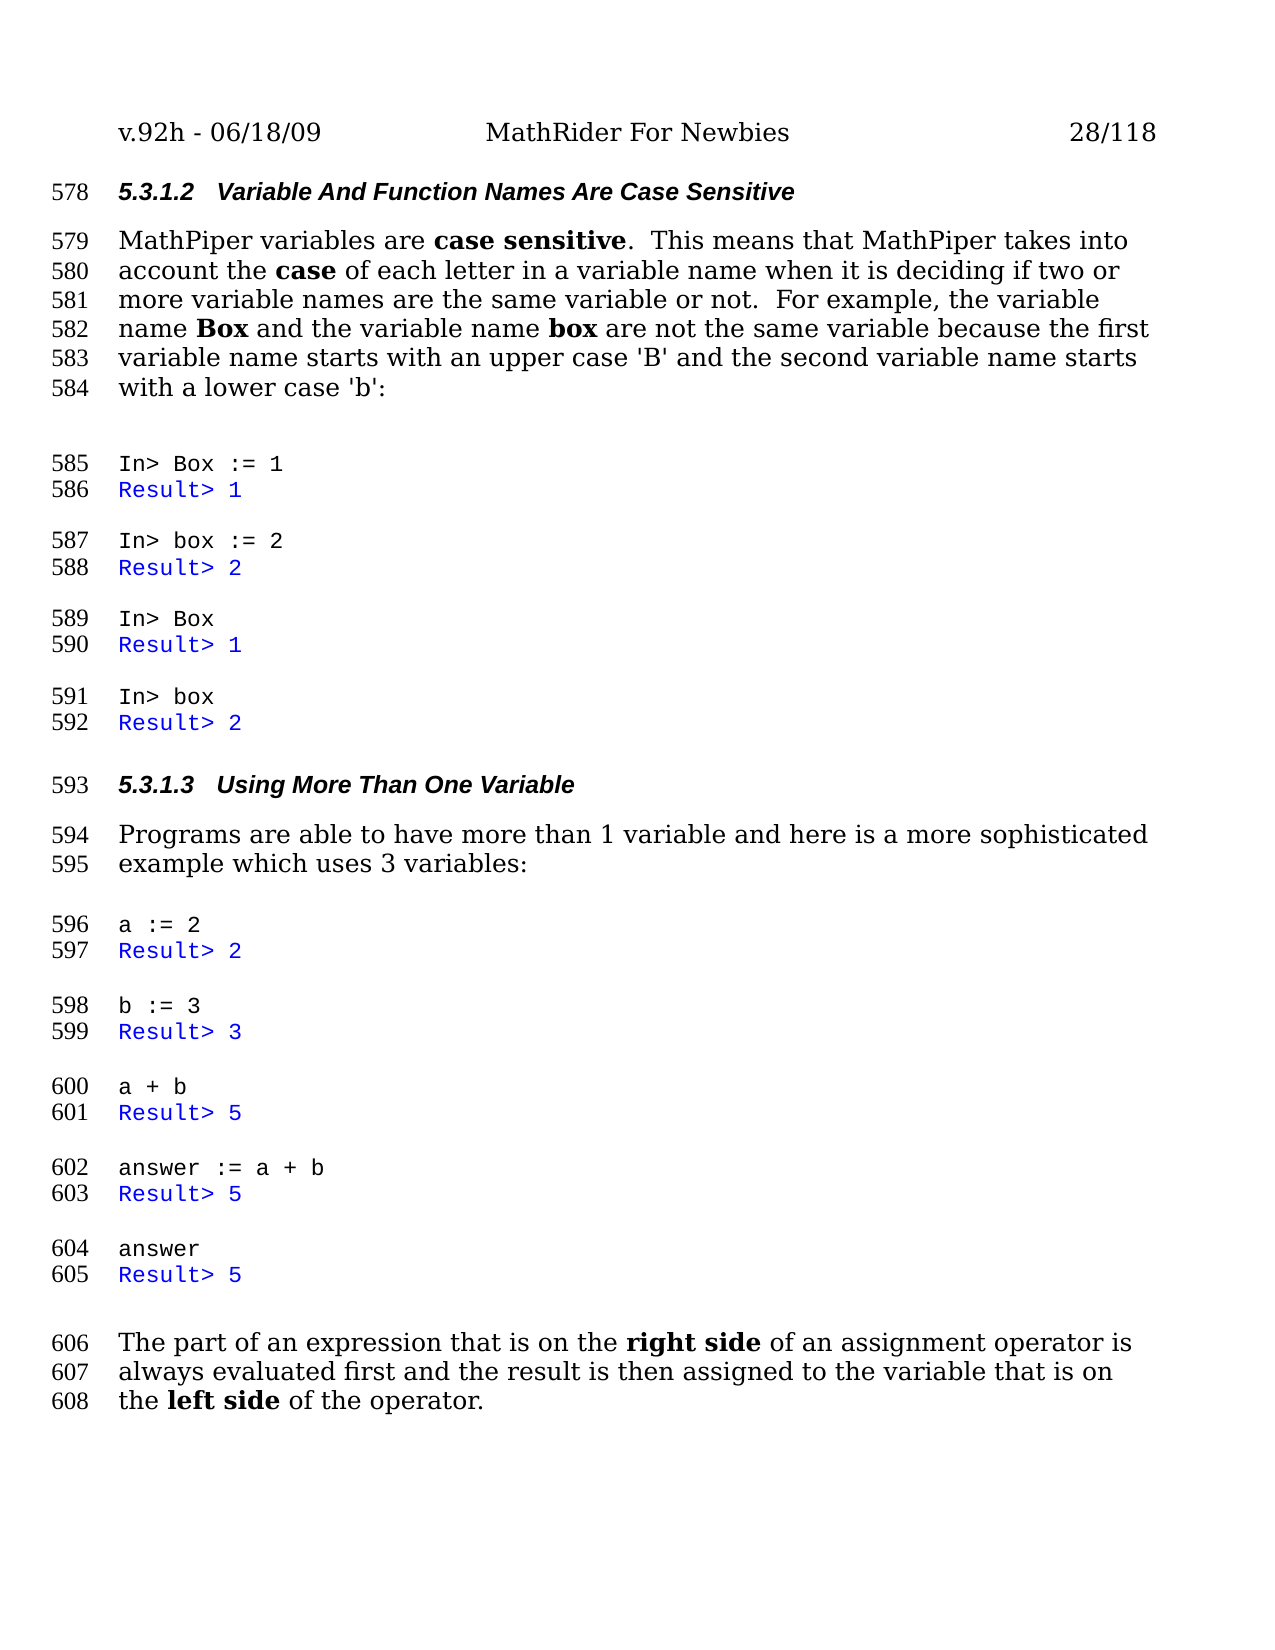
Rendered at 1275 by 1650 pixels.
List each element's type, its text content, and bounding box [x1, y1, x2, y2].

text In> box [118, 686, 1157, 711]
text Result> 5 [118, 1182, 1157, 1208]
text In> box := 2 [118, 530, 1157, 556]
text Programs are able to have more than 1 variable and here is a more sophisticated example which uses 3 variables: [118, 820, 1157, 878]
text Result> 2 [118, 711, 1157, 737]
text Result> 5 [118, 1101, 1157, 1127]
text In> Box [118, 608, 1157, 634]
text Result> 3 [118, 1020, 1157, 1046]
text MathPiper variables are case sensitive. This means that MathPiper takes into account the case of each letter in a variable name when it is deciding if two or more variable names are the same variable or not. For example, the variable name Box and the variable name box are not the same variable because the first variable name starts with an upper case 'B' and the second variable name starts with a lower case 'b': [118, 226, 1157, 402]
text Result> 2 [118, 939, 1157, 965]
text a + b [118, 1076, 1157, 1101]
text In> Box := 1 [118, 452, 1157, 478]
text answer := a + b [118, 1157, 1157, 1182]
text b := 3 [118, 994, 1157, 1020]
text Result> 2 [118, 556, 1157, 582]
subtitle Variable And Function Names Are Case Sensitive [118, 177, 1157, 205]
text The part of an expression that is on the right side of an assignment operator is always evaluated first and the result is then assigned to the variable that is on the left side of the operator. [118, 1328, 1157, 1416]
text answer [118, 1238, 1157, 1263]
subtitle Using More Than One Variable [118, 770, 1157, 799]
text Result> 5 [118, 1263, 1157, 1289]
text a := 2 [118, 913, 1157, 939]
text Result> 1 [118, 478, 1157, 504]
text Result> 1 [118, 634, 1157, 659]
